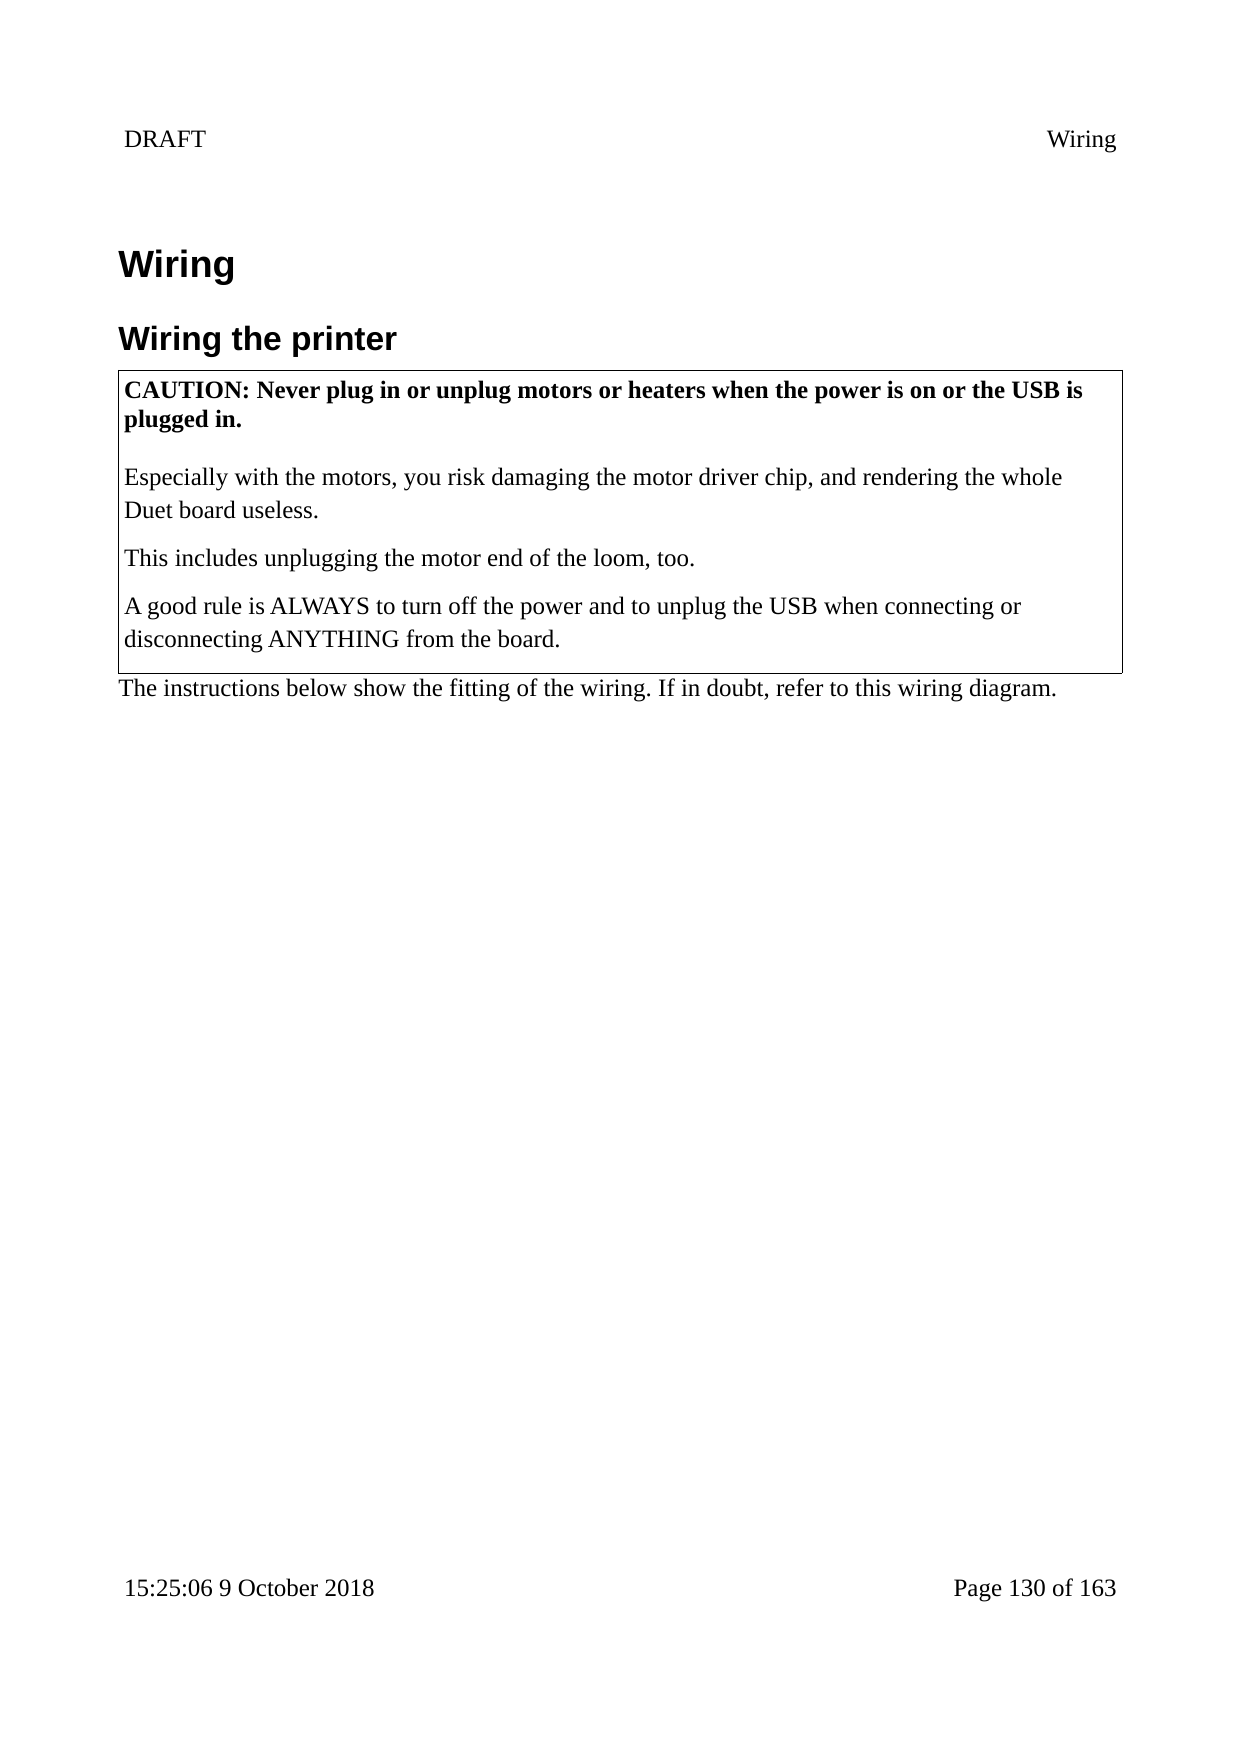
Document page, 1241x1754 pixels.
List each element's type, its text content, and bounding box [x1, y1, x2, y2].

table_header CAUTION: Never plug in or unplug motors or heaters when the power is on or the USB is plugged in. Especially with the motors, you risk damaging the motor driver chip, and rendering the whole Duet board useless. This includes unplugging the motor end of the loom, too. A good rule is ALWAYS to turn off the power and to unplug the USB when connecting or disconnecting ANYTHING from the board. [119, 371, 1122, 673]
text The instructions below show the fitting of the wiring. If in doubt, refer to this wiring diagram. [118, 674, 1122, 702]
subtitle Wiring [118, 242, 1122, 285]
subtitle Wiring the printer [118, 318, 1122, 357]
